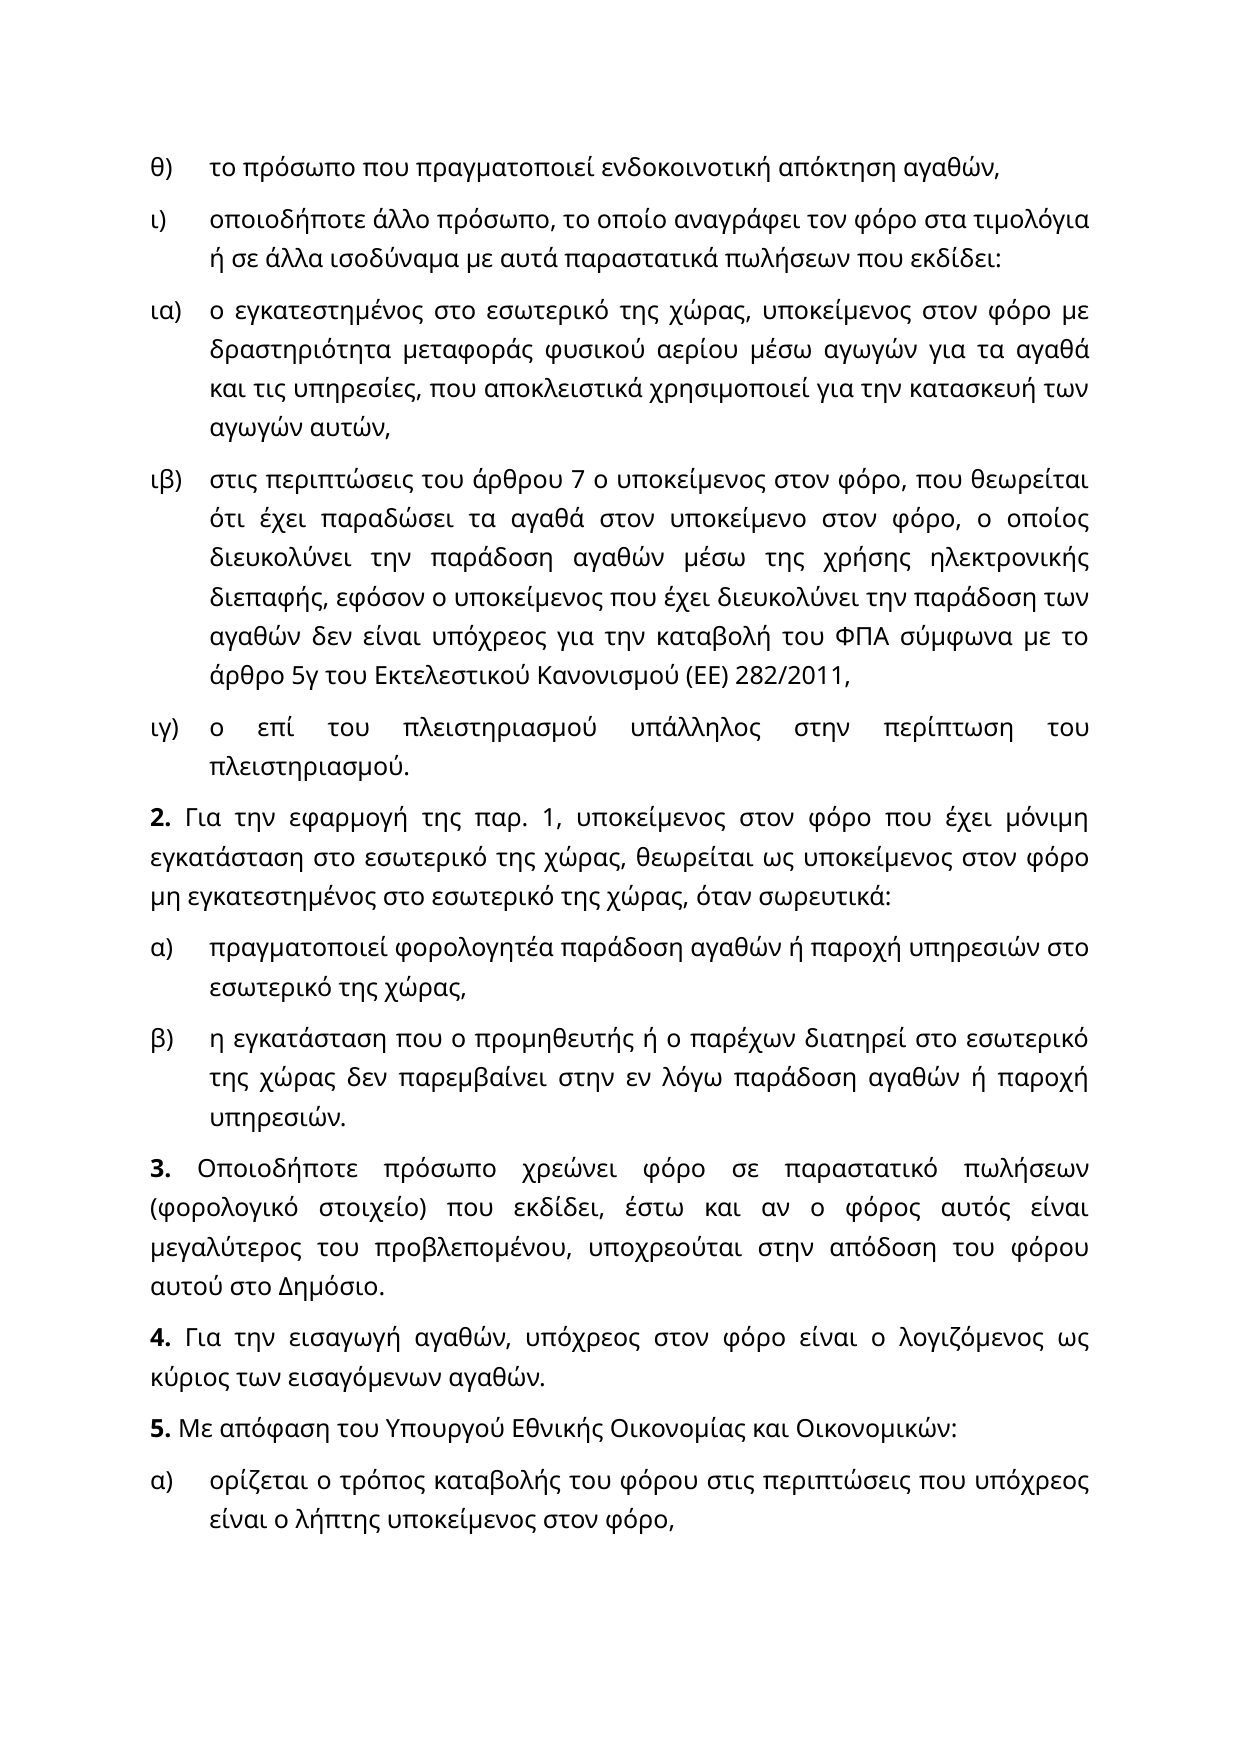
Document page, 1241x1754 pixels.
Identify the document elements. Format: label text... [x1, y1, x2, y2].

text 4. Για την εισαγωγή αγαθών, υπόχρεος στον φόρο είναι ο λογιζόμενος ως κύριος των εισαγόμενων αγαθών. [150, 1320, 1090, 1393]
list ι) οποιοδήποτε άλλο πρόσωπο, το οποίο αναγράφει τον φόρο στα τιμολόγια ή σε άλλα ισοδύναμα με αυτά παραστατικά πωλήσεων που εκδίδει: [150, 202, 1090, 275]
text 3. Οποιοδήποτε πρόσωπο χρεώνει φόρο σε παραστατικό πωλήσεων (φορολογικό στοιχείο) που εκδίδει, έστω και αν ο φόρος αυτός είναι μεγαλύτερος του προβλεπομένου, υποχρεούται στην απόδοση του φόρου αυτού στο Δημόσιο. [150, 1151, 1090, 1302]
list ιγ) ο επί του πλειστηριασμού υπάλληλος στην περίπτωση του πλειστηριασμού. [150, 709, 1090, 782]
list β) η εγκατάσταση που ο προμηθευτής ή ο παρέχων διατηρεί στο εσωτερικό της χώρας δεν παρεμβαίνει στην εν λόγω παράδοση αγαθών ή παροχή υπηρεσιών. [150, 1021, 1090, 1133]
list ιβ) στις περιπτώσεις του άρθρου 7 ο υποκείμενος στον φόρο, που θεωρείται ότι έχει παραδώσει τα αγαθά στον υποκείμενο στον φόρο, ο οποίος διευκολύνει την παράδοση αγαθών μέσω της χρήσης ηλεκτρονικής διεπαφής, εφόσον ο υποκείμενος που έχει διευκολύνει την παράδοση των αγαθών δεν είναι υπόχρεος για την καταβολή του ΦΠΑ σύμφωνα με το άρθρο 5γ του Εκτελεστικού Κανονισμού (ΕΕ) 282/2011, [150, 462, 1090, 692]
list α) πραγματοποιεί φορολογητέα παράδοση αγαθών ή παροχή υπηρεσιών στο εσωτερικό της χώρας, [150, 930, 1090, 1003]
text 2. Για την εφαρμογή της παρ. 1, υποκείμενος στον φόρο που έχει μόνιμη εγκατάσταση στο εσωτερικό της χώρας, θεωρείται ως υποκείμενος στον φόρο μη εγκατεστημένος στο εσωτερικό της χώρας, όταν σωρευτικά: [150, 800, 1090, 912]
list θ) το πρόσωπο που πραγματοποιεί ενδοκοινοτική απόκτηση αγαθών, [150, 150, 1090, 184]
text 5. Με απόφαση του Υπουργού Εθνικής Οικονομίας και Οικονομικών: [150, 1411, 1090, 1445]
list ια) ο εγκατεστημένος στο εσωτερικό της χώρας, υποκείμενος στον φόρο με δραστηριότητα μεταφοράς φυσικού αερίου μέσω αγωγών για τα αγαθά και τις υπηρεσίες, που αποκλειστικά χρησιμοποιεί για την κατασκευή των αγωγών αυτών, [150, 292, 1090, 444]
list α) ορίζεται ο τρόπος καταβολής του φόρου στις περιπτώσεις που υπόχρεος είναι ο λήπτης υποκείμενος στον φόρο, [150, 1462, 1090, 1536]
